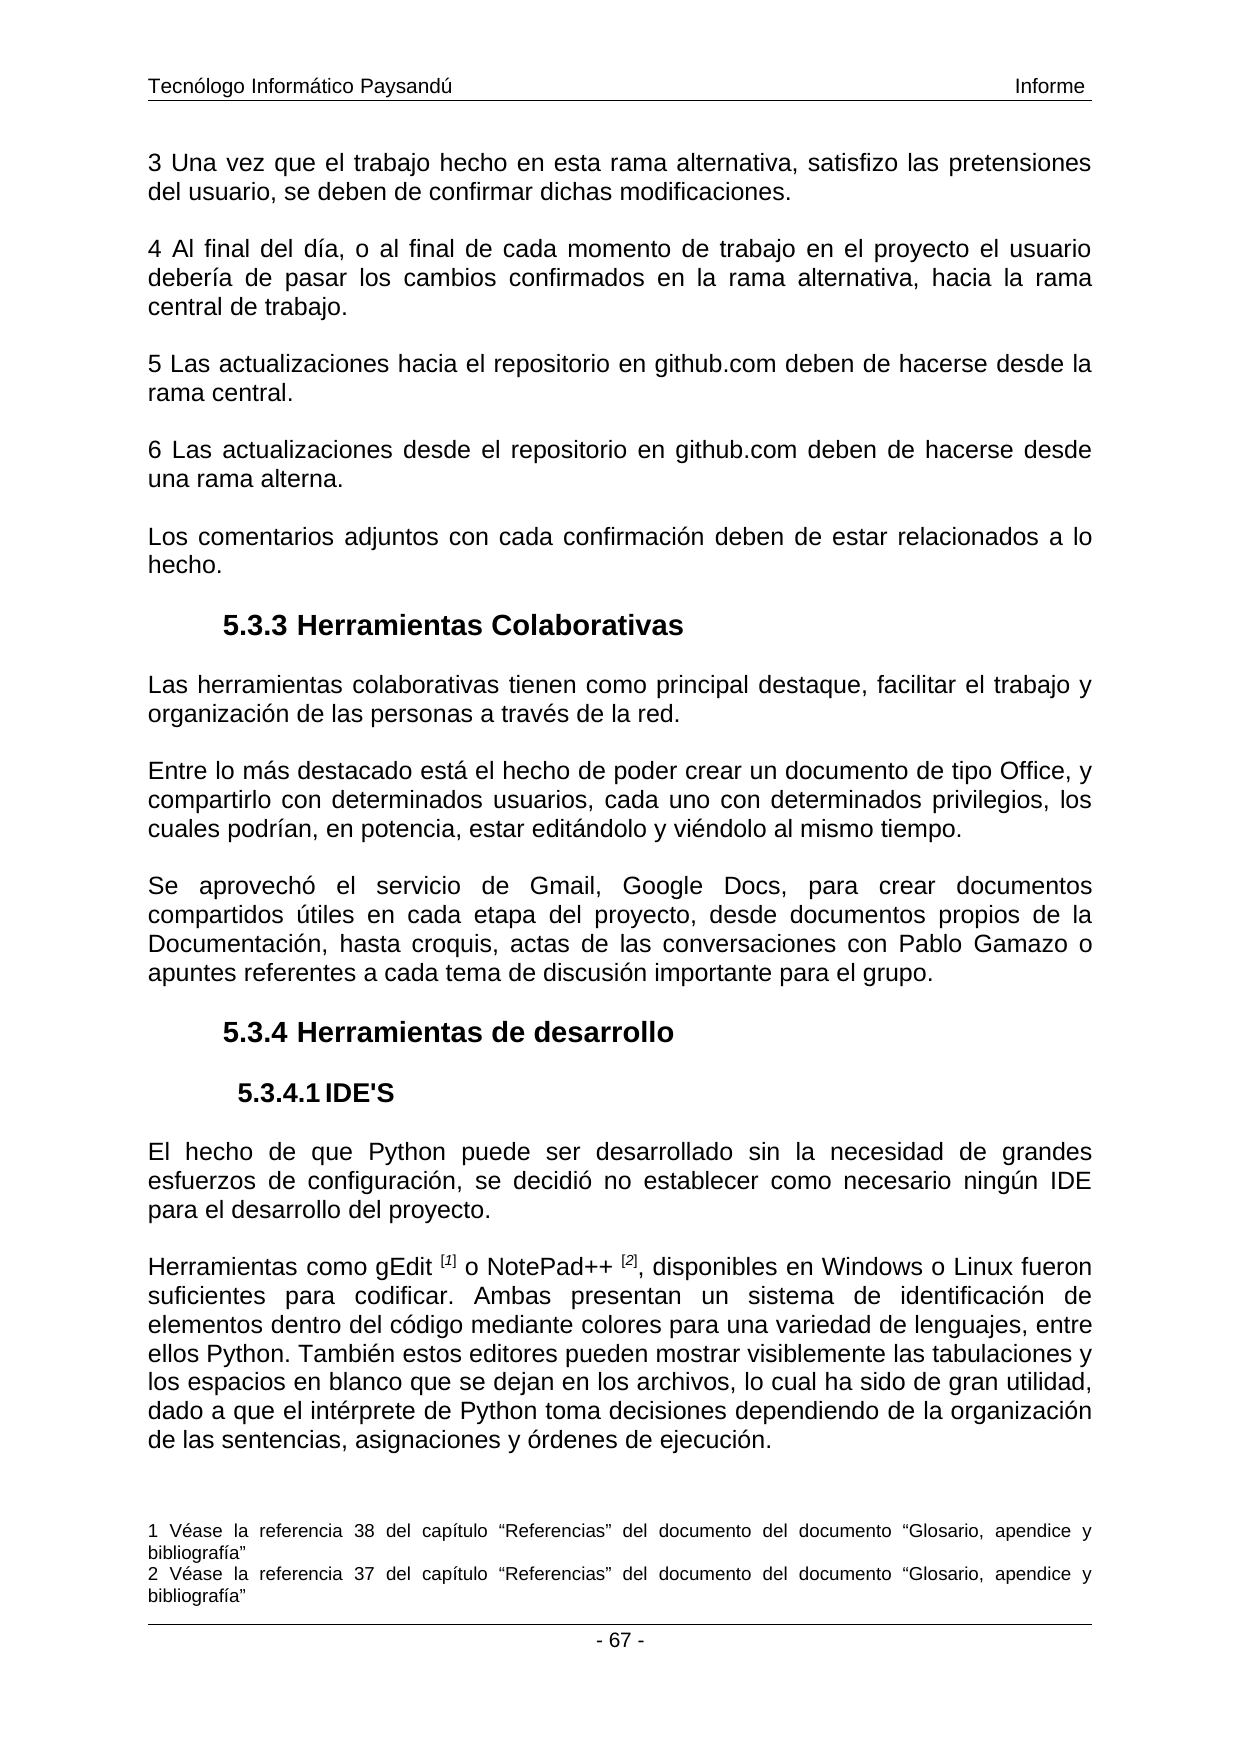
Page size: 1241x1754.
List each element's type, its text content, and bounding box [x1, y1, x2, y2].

text 4 Al final del día, o al final de cada momento de trabajo en el proyecto el usuario debería de pasar los cambios confirmados en la rama alternativa, hacia la rama central de trabajo. [148, 234, 1092, 320]
text Véase la referencia 38 del capítulo “Referencias” del documento del documento “Glosario, apendice y bibliografía” [148, 1520, 1092, 1563]
text 6 Las actualizaciones desde el repositorio en github.com deben de hacerse desde una rama alterna. [148, 435, 1092, 493]
text Las herramientas colaborativas tienen como principal destaque, facilitar el trabajo y organización de las personas a través de la red. [148, 670, 1092, 727]
subtitle Herramientas de desarrollo [223, 1015, 1092, 1048]
text 5 Las actualizaciones hacia el repositorio en github.com deben de hacerse desde la rama central. [148, 349, 1092, 406]
text El hecho de que Python puede ser desarrollado sin la necesidad de grandes esfuerzos de configuración, se decidió no establecer como necesario ningún IDE para el desarrollo del proyecto. [148, 1137, 1092, 1223]
text Entre lo más destacado está el hecho de poder crear un documento de tipo Office, y compartirlo con determinados usuarios, cada uno con determinados privilegios, los cuales podrían, en potencia, estar editándolo y viéndolo al mismo tiempo. [148, 756, 1092, 842]
text Los comentarios adjuntos con cada confirmación deben de estar relacionados a lo hecho. [148, 521, 1092, 579]
text Véase la referencia 37 del capítulo “Referencias” del documento del documento “Glosario, apendice y bibliografía” [148, 1563, 1092, 1606]
text Herramientas como gEdit [] o NotePad++ [], disponibles en Windows o Linux fueron suficientes para codificar. Ambas presentan un sistema de identificación de elementos dentro del código mediante colores para una variedad de lenguajes, entre ellos Python. También estos editores pueden mostrar visiblemente las tabulaciones y los espacios en blanco que se dejan en los archivos, lo cual ha sido de gran utilidad, dado a que el intérprete de Python toma decisiones dependiendo de la organización de las sentencias, asignaciones y órdenes de ejecución. [148, 1252, 1092, 1453]
text 3 Una vez que el trabajo hecho en esta rama alternativa, satisfizo las pretensiones del usuario, se deben de confirmar dichas modificaciones. [148, 148, 1092, 205]
subtitle Herramientas Colaborativas [223, 608, 1092, 641]
subtitle IDE'S [237, 1077, 1092, 1108]
text Se aprovechó el servicio de Gmail, Google Docs, para crear documentos compartidos útiles en cada etapa del proyecto, desde documentos propios de la Documentación, hasta croquis, actas de las conversaciones con Pablo Gamazo o apuntes referentes a cada tema de discusión importante para el grupo. [148, 871, 1092, 986]
